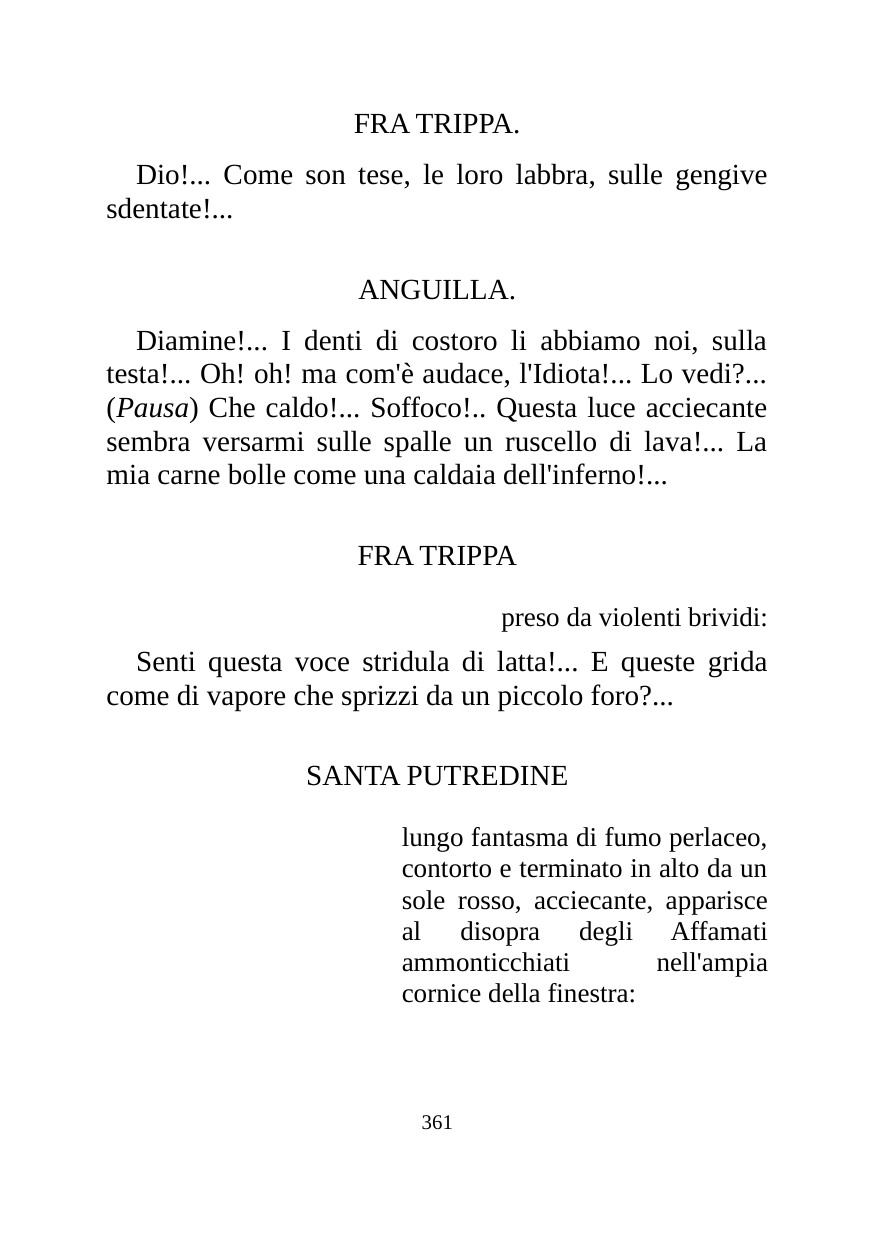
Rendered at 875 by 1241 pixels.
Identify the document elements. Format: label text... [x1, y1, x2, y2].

text lungo fantasma di fumo perlaceo, contorto e terminato in alto da un sole rosso, acciecante, apparisce al disopra degli Affamati ammonticchiati nell'ampia cornice della finestra: [402, 821, 768, 1008]
text Dio!... Come son tese, le loro labbra, sulle gengive sdentate!... [106, 157, 768, 224]
text Diamine!... I denti di costoro li abbiamo noi, sulla testa!... Oh! oh! ma com'è audace, l'Idiota!... Lo vedi?... (Pausa) Che caldo!... Soffoco!.. Questa luce acciecante sembra versarmi sulle spalle un ruscello di lava!... La mia carne bolle come una caldaia dell'inferno!... [106, 323, 768, 491]
text FRA TRIPPA. [106, 106, 768, 140]
text preso da violenti brividi: [402, 601, 768, 632]
text Senti questa voce stridula di latta!... E queste grida come di vapore che sprizzi da un piccolo foro?... [106, 644, 768, 711]
text ANGUILLA. [106, 272, 768, 305]
text FRA TRIPPA [106, 538, 768, 572]
text SANTA PUTREDINE [106, 758, 768, 792]
